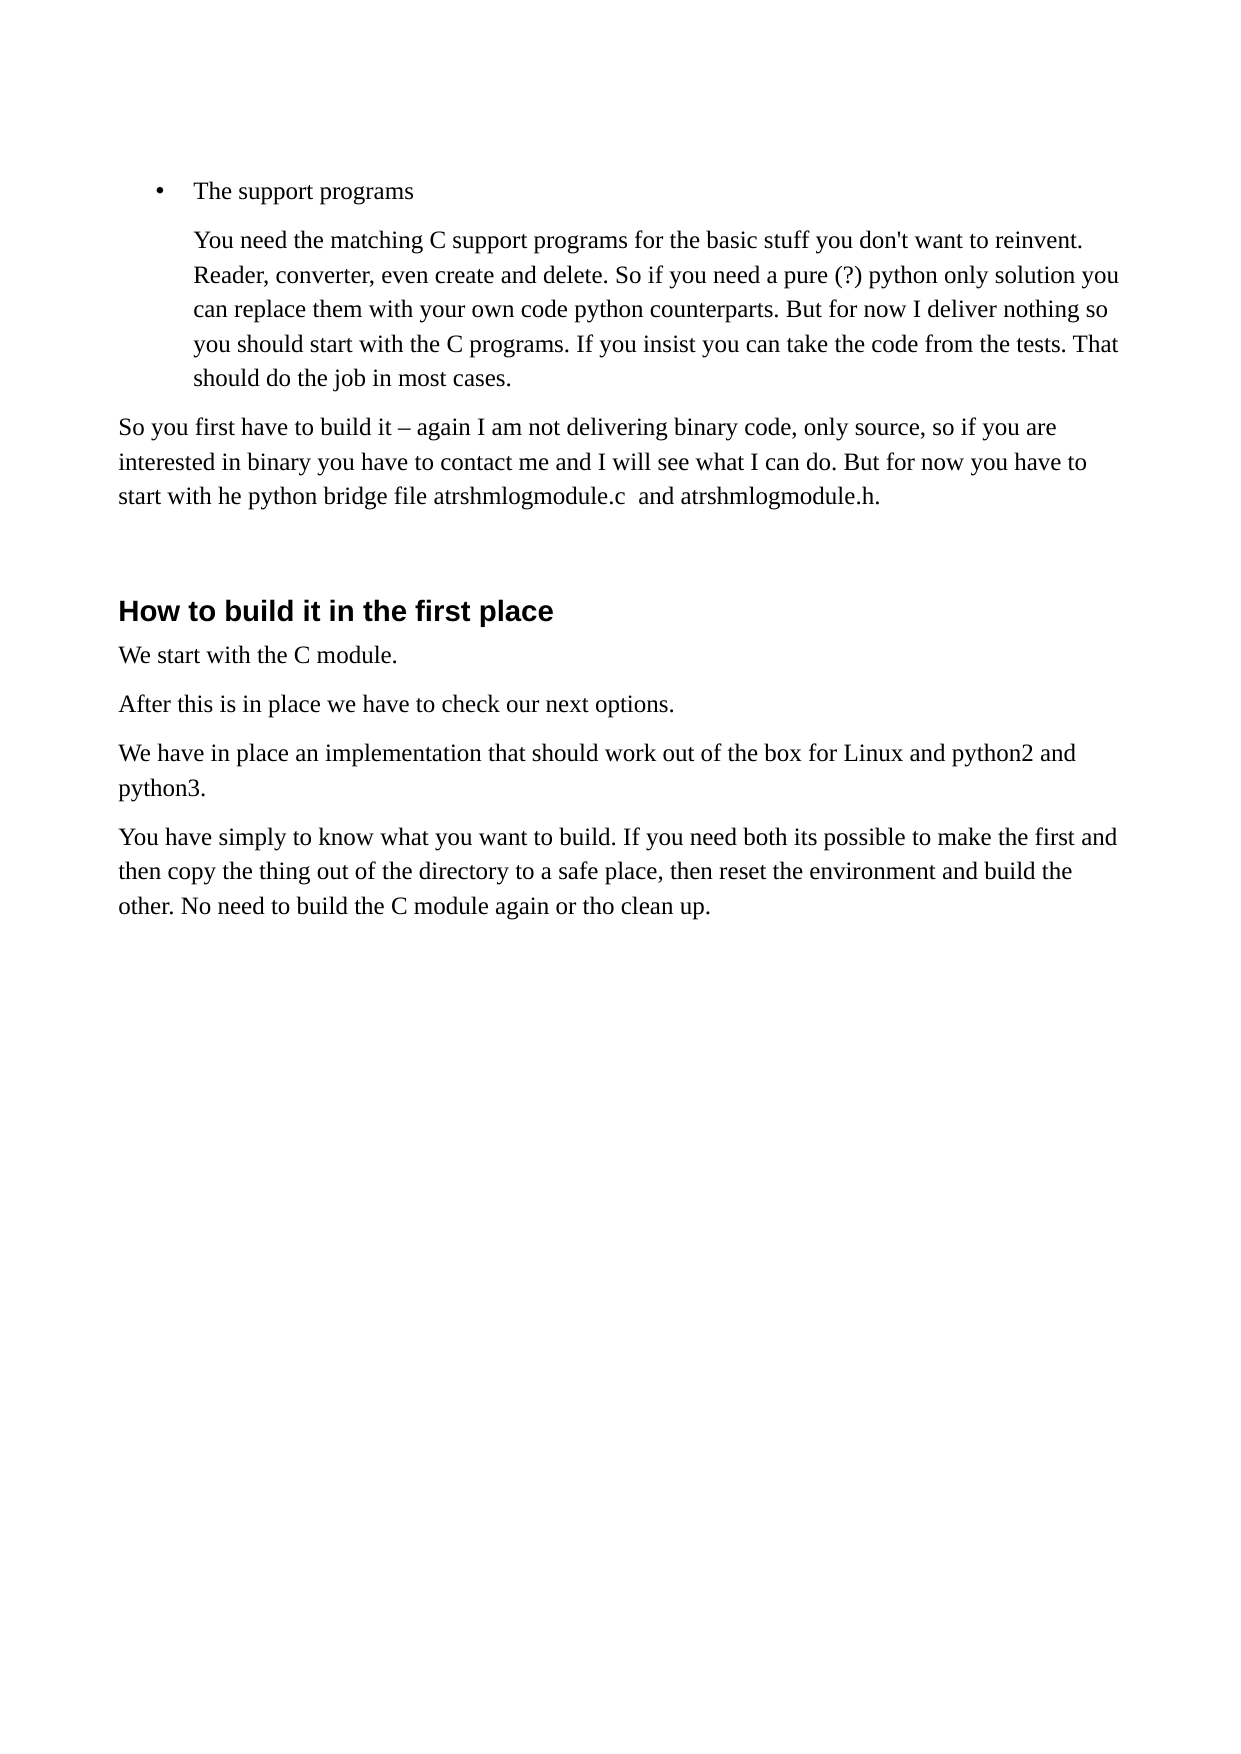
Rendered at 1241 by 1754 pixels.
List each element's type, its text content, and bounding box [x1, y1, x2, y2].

list The support programs [156, 176, 1122, 205]
text So you first have to build it – again I am not delivering binary code, only source, so if you are interested in binary you have to contact me and I will see what I can do. But for now you have to start with he python bridge file atrshmlogmodule.c and atrshmlogmodule.h. [118, 412, 1122, 510]
text We have in place an implementation that should work out of the box for Linux and python2 and python3. [118, 738, 1122, 802]
subtitle How to build it in the first place [118, 594, 1122, 628]
text You have simply to know what you want to build. If you need both its possible to make the first and then copy the thing out of the directory to a safe place, then reset the environment and build the other. No need to build the C module again or tho clean up. [118, 822, 1122, 920]
text We start with the C module. [118, 640, 1122, 669]
list You need the matching C support programs for the basic stuff you don't want to reinvent. Reader, converter, even create and delete. So if you need a pure (?) python only solution you can replace them with your own code python counterparts. But for now I deliver nothing so you should start with the C programs. If you insist you can take the code from the tests. That should do the job in most cases. [156, 225, 1122, 392]
text After this is in place we have to check our next options. [118, 689, 1122, 718]
